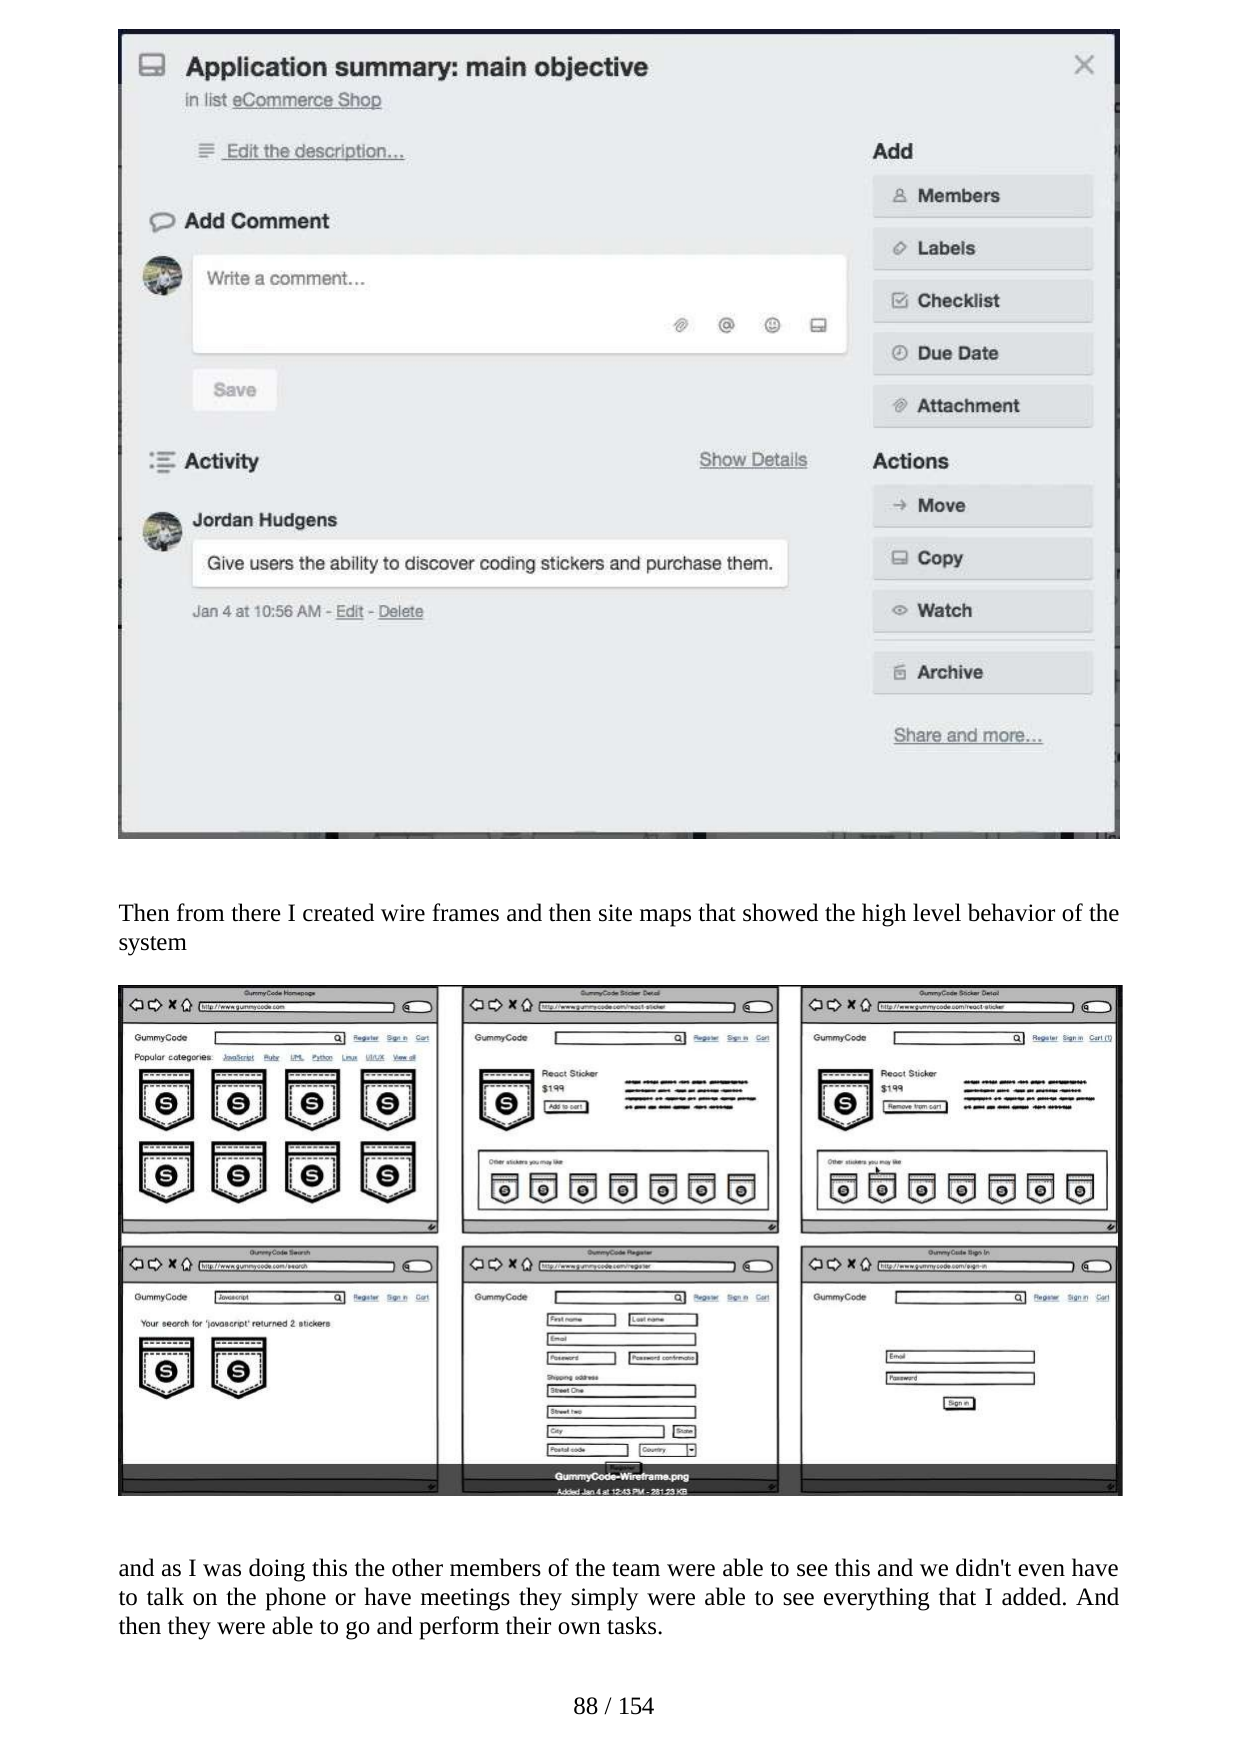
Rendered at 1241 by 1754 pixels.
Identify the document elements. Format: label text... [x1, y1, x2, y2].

picture [118, 29, 1120, 839]
text and as I was doing this the other members of the team were able to see this and we didn't even have to talk on the phone or have meetings they simply were able to see everything that I added. And then they were able to go and perform their own tasks. [118, 1553, 1121, 1639]
text Then from there I created wire frames and then site maps that showed the high level behavior of the system [118, 898, 1121, 956]
picture [118, 985, 1123, 1496]
